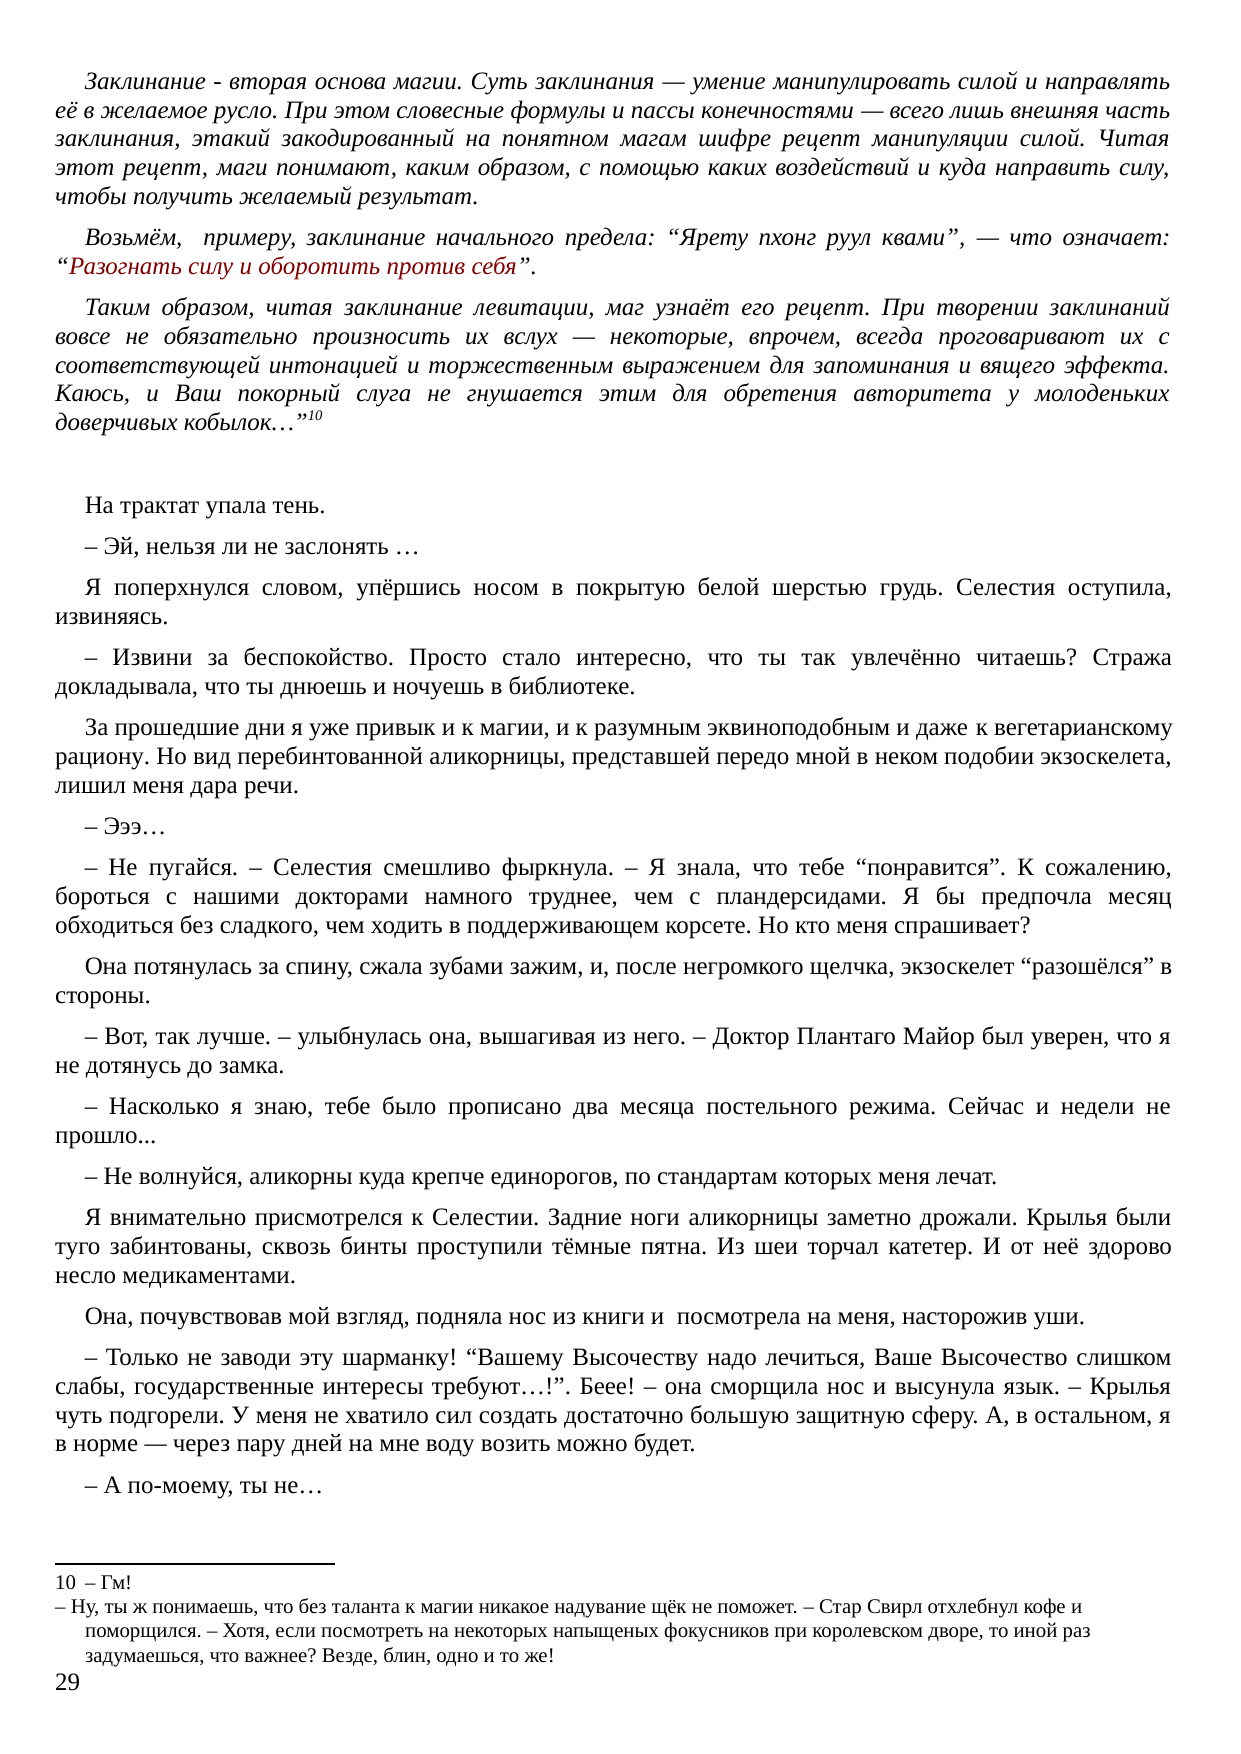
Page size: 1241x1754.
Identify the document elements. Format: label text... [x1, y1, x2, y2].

text Заклинание - вторая основа магии. Суть заклинания — умение манипулировать силой и направлять её в желаемое русло. При этом словесные формулы и пассы конечностями — всего лишь внешняя часть заклинания, этакий закодированный на понятном магам шифре рецепт манипуляции силой. Читая этот рецепт, маги понимают, каким образом, с помощью каких воздействий и куда направить силу, чтобы получить желаемый результат. [55, 66, 1173, 210]
text – Извини за беспокойство. Просто стало интересно, что ты так увлечённо читаешь? Стража докладывала, что ты днюешь и ночуешь в библиотеке. [55, 642, 1173, 700]
text Я поперхнулся словом, упёршись носом в покрытую белой шерстью грудь. Селестия оступила, извиняясь. [55, 572, 1173, 630]
text Она, почувствовав мой взгляд, подняла нос из книги и посмотрела на меня, насторожив уши. [55, 1301, 1173, 1330]
text – Не пугайся. – Селестия смешливо фыркнула. – Я знала, что тебе “понравится”. К сожалению, бороться с нашими докторами намного труднее, чем с пландерсидами. Я бы предпочла месяц обходиться без сладкого, чем ходить в поддерживающем корсете. Но кто меня спрашивает? [55, 852, 1173, 938]
text – Эй, нельзя ли не заслонять … [55, 531, 1173, 560]
text Таким образом, читая заклинание левитации, маг узнаёт его рецепт. При творении заклинаний вовсе не обязательно произносить их вслух — некоторые, впрочем, всегда проговаривают их с соответствующей интонацией и торжественным выражением для запоминания и вящего эффекта. Каюсь, и Ваш покорный слуга не гнушается этим для обретения авторитета у молоденьких доверчивых кобылок…” [55, 292, 1173, 436]
text – Вот, так лучше. – улыбнулась она, вышагивая из него. – Доктор Плантаго Майор был уверен, что я не дотянусь до замка. [55, 1021, 1173, 1078]
text Она потянулась за спину, сжала зубами зажим, и, после негромкого щелчка, экзоскелет “разошёлся” в стороны. [55, 951, 1173, 1008]
text – Гм! [55, 1570, 1173, 1594]
text На трактат упала тень. [55, 490, 1173, 518]
text – А по-моему, ты не… [55, 1470, 1173, 1498]
text – Ну, ты ж понимаешь, что без таланта к магии никакое надувание щёк не поможет. – Стар Свирл отхлебнул кофе и поморщился. – Хотя, если посмотреть на некоторых напыщеных фокусников при королевском дворе, то иной раз задумаешься, что важнее? Везде, блин, одно и то же! [55, 1594, 1173, 1667]
text – Не волнуйся, аликорны куда крепче единорогов, по стандартам которых меня лечат. [55, 1161, 1173, 1190]
text – Эээ… [55, 811, 1173, 840]
text Я внимательно присмотрелся к Селестии. Задние ноги аликорницы заметно дрожали. Крылья были туго забинтованы, сквозь бинты проступили тёмные пятна. Из шеи торчал катетер. И от неё здорово несло медикаментами. [55, 1202, 1173, 1288]
text – Насколько я знаю, тебе было прописано два месяца постельного режима. Сейчас и недели не прошло... [55, 1091, 1173, 1148]
text – Только не заводи эту шарманку! “Вашему Высочеству надо лечиться, Ваше Высочество слишком слабы, государственные интересы требуют…!”. Беее! – она сморщила нос и высунула язык. – Крылья чуть подгорели. У меня не хватило сил создать достаточно большую защитную сферу. А, в остальном, я в норме — через пару дней на мне воду возить можно будет. [55, 1342, 1173, 1457]
text За прошедшие дни я уже привык и к магии, и к разумным эквиноподобным и даже к вегетарианскому рациону. Но вид перебинтованной аликорницы, представшей передо мной в неком подобии экзоскелета, лишил меня дара речи. [55, 712, 1173, 798]
text Возьмём, примеру, заклинание начального предела: “Ярету пхонг руул квами”, — что означает: “Разогнать силу и оборотить против себя”. [55, 222, 1173, 280]
